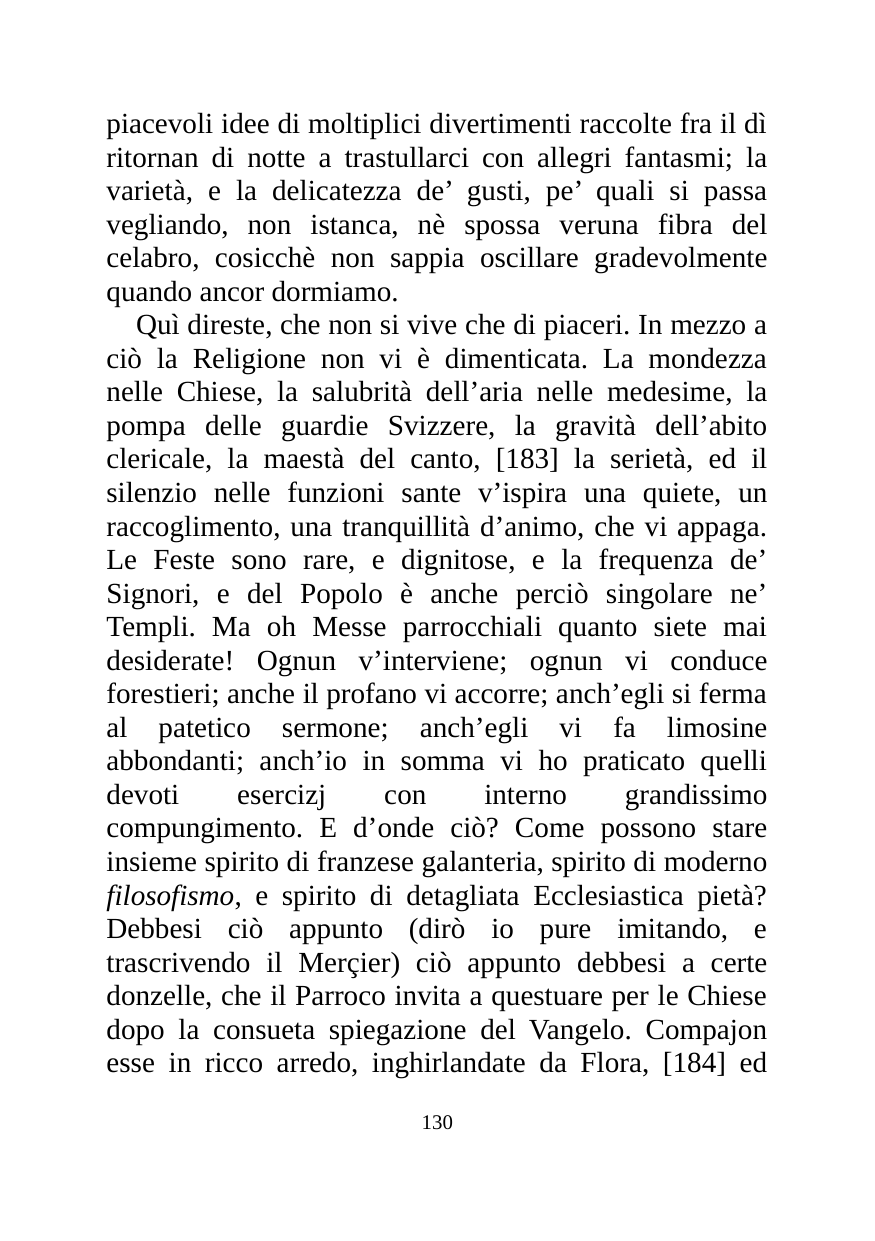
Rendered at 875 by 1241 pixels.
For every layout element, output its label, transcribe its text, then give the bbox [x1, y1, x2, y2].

text Quì direste, che non si vive che di piaceri. In mezzo a ciò la Religione non vi è dimenticata. La mondezza nelle Chiese, la salubrità dell’aria nelle medesime, la pompa delle guardie Svizzere, la gravità dell’abito clericale, la maestà del canto, [183] la serietà, ed il silenzio nelle funzioni sante v’ispira una quiete, un raccoglimento, una tranquillità d’animo, che vi appaga. Le Feste sono rare, e dignitose, e la frequenza de’ Signori, e del Popolo è anche perciò singolare ne’ Templi. Ma oh Messe parrocchiali quanto siete mai desiderate! Ognun v’interviene; ognun vi conduce forestieri; anche il profano vi accorre; anch’egli si ferma al patetico sermone; anch’egli vi fa limosine abbondanti; anch’io in somma vi ho praticato quelli devoti esercizj con interno grandissimo compungimento. E d’onde ciò? Come possono stare insieme spirito di franzese galanteria, spirito di moderno filosofismo, e spirito di detagliata Ecclesiastica pietà? Debbesi ciò appunto (dirò io pure imitando, e trascrivendo il Merçier) ciò appunto debbesi a certe donzelle, che il Parroco invita a questuare per le Chiese dopo la consueta spiegazione del Vangelo. Compajon esse in ricco arredo, inghirlandate da Flora, [184] ed [106, 307, 768, 1079]
text piacevoli idee di moltiplici divertimenti raccolte fra il dì ritornan di notte a trastullarci con allegri fantasmi; la varietà, e la delicatezza de’ gusti, pe’ quali si passa vegliando, non istanca, nè spossa veruna fibra del celabro, cosicchè non sappia oscillare gradevolmente quando ancor dormiamo. [106, 106, 768, 307]
